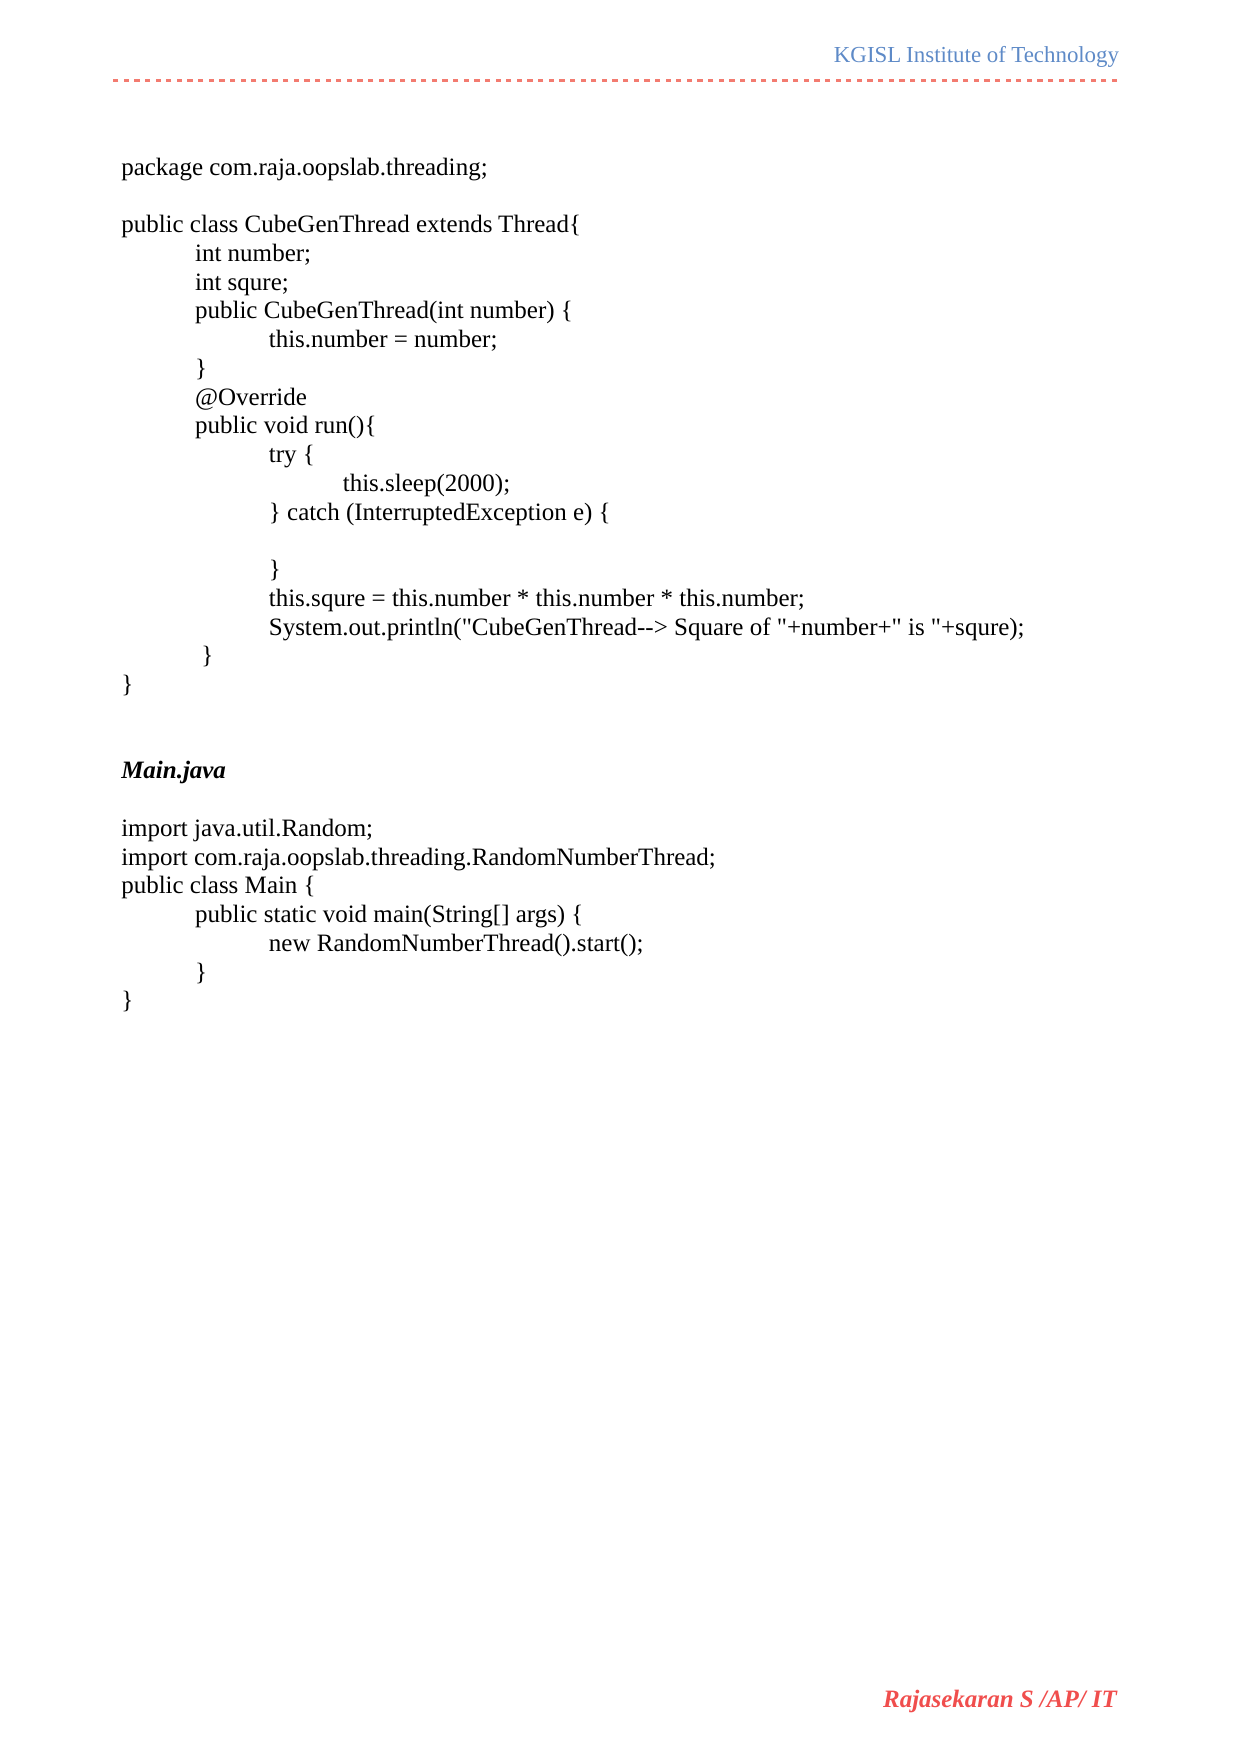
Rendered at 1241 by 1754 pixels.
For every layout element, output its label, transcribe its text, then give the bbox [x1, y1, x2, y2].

text } [121, 353, 1119, 382]
text } [121, 640, 1119, 669]
text public class CubeGenThread extends Thread{ [121, 209, 1119, 238]
text @Override [121, 382, 1119, 410]
text public CubeGenThread(int number) { [121, 295, 1119, 324]
text new RandomNumberThread().start(); [121, 928, 1119, 957]
text public void run(){ [121, 410, 1119, 439]
text } catch (InterruptedException e) { [121, 497, 1119, 525]
text this.squre = this.number * this.number * this.number; [121, 583, 1119, 612]
text } [121, 985, 1119, 1014]
text import com.raja.oopslab.threading.RandomNumberThread; [121, 842, 1119, 870]
text Main.java [121, 755, 1119, 784]
text } [121, 669, 1119, 698]
text package com.raja.oopslab.threading; [121, 152, 1119, 180]
text this.sleep(2000); [121, 468, 1119, 497]
text System.out.println("CubeGenThread--> Square of "+number+" is "+squre); [121, 612, 1119, 640]
text public static void main(String[] args) { [121, 899, 1119, 928]
text public class Main { [121, 870, 1119, 899]
text this.number = number; [121, 324, 1119, 353]
text try { [121, 439, 1119, 468]
text import java.util.Random; [121, 813, 1119, 842]
text } [121, 957, 1119, 985]
text int number; [121, 238, 1119, 267]
text int squre; [121, 267, 1119, 295]
text } [121, 554, 1119, 583]
